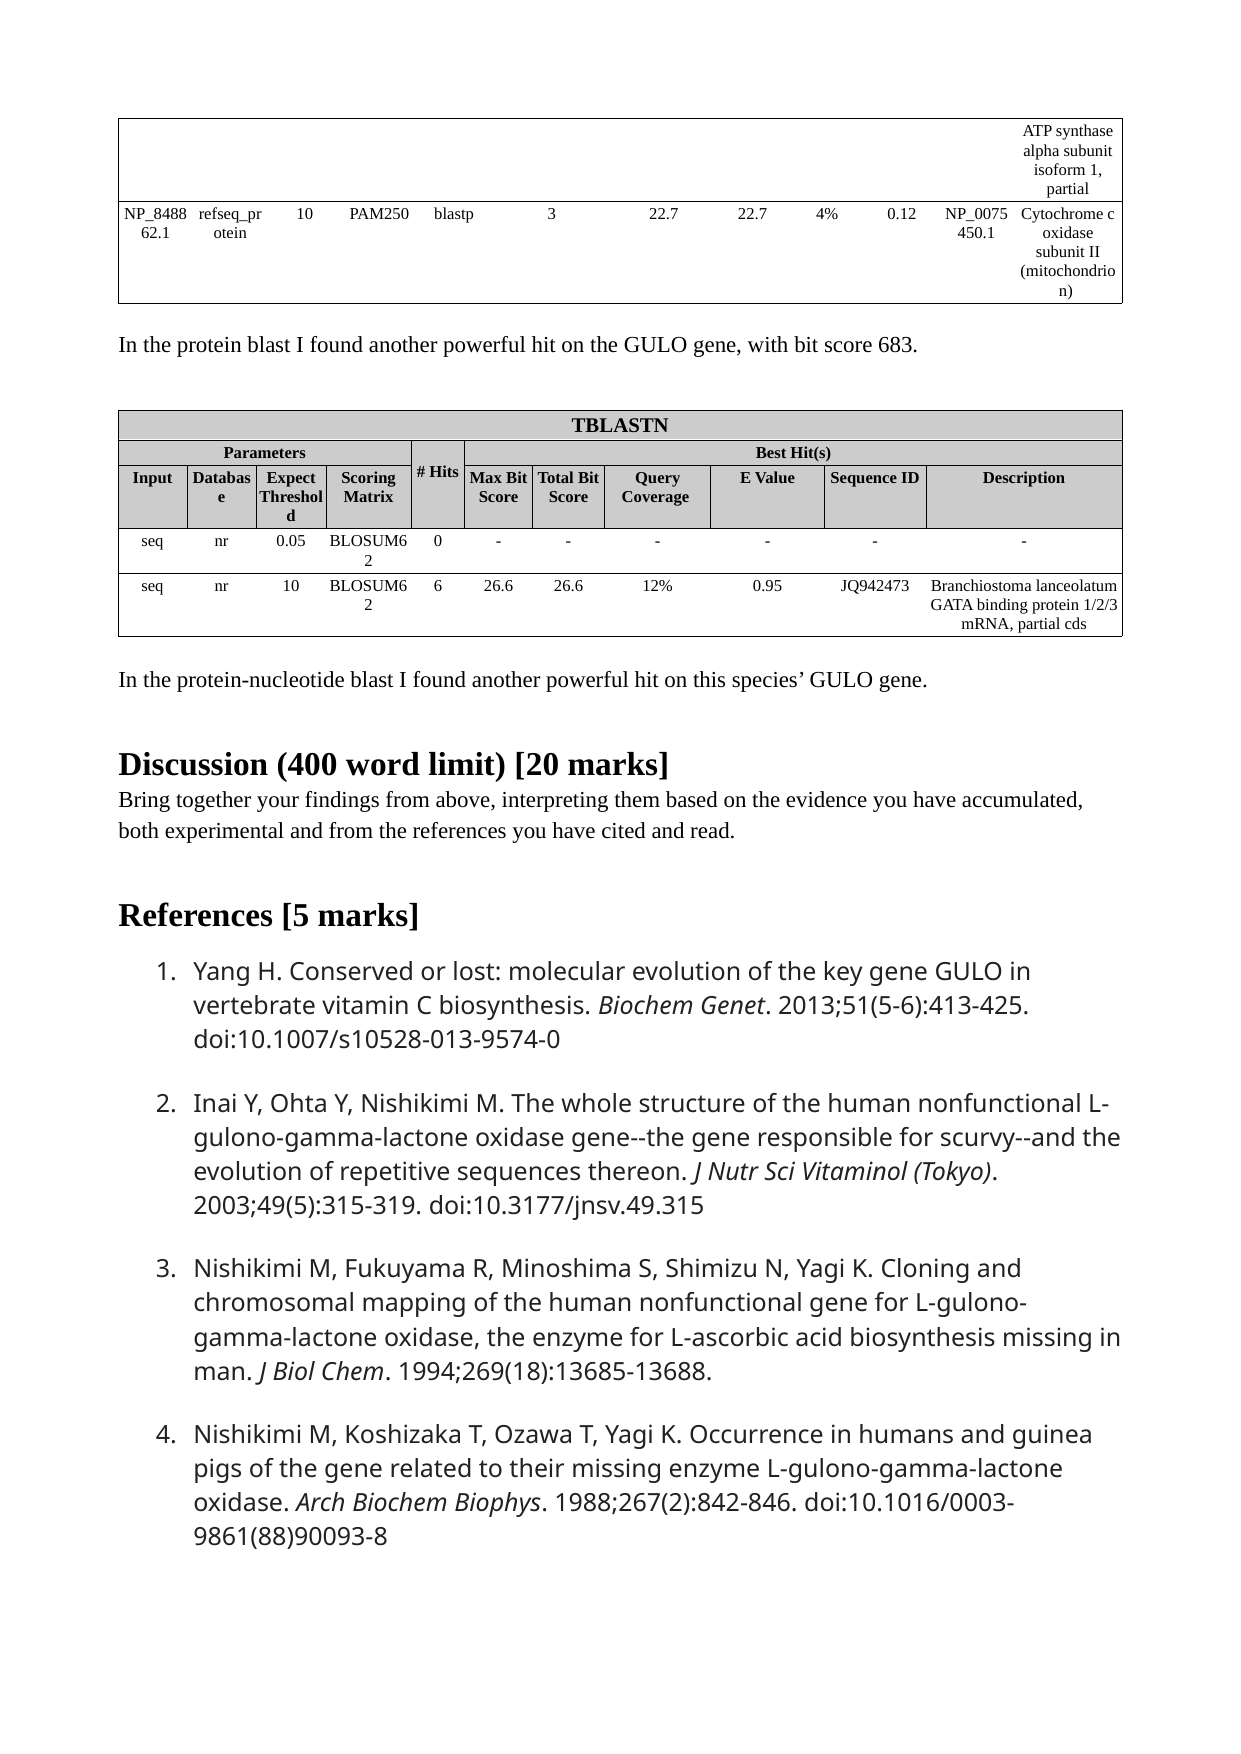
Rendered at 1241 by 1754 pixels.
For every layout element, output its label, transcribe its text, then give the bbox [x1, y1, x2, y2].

table_cell ATP synthase alpha subunit isoform 1, partial [1014, 119, 1122, 201]
text In the protein blast I found another powerful hit on the GULO gene, with bit score 683. [118, 331, 1122, 391]
table_cell BLOSUM62 [326, 529, 411, 572]
table_cell JQ942473 [824, 574, 926, 636]
table_cell Expect Threshold [257, 466, 326, 528]
table_cell Sequence ID [825, 466, 926, 528]
table_cell [939, 119, 1013, 201]
table_cell Max Bit Score [465, 466, 532, 528]
table_cell Branchiostoma lanceolatum GATA binding protein 1/2/3 mRNA, partial cds [926, 574, 1122, 636]
table_cell 0.05 [256, 529, 326, 572]
table_cell 4% [790, 202, 864, 302]
table_cell nr [187, 529, 256, 572]
table_cell 0 [411, 529, 464, 572]
table_cell 3 [491, 202, 612, 302]
text References [5 marks] [118, 895, 1122, 933]
table_cell - [465, 529, 532, 572]
table_cell # Hits [412, 441, 464, 528]
table_cell [715, 119, 789, 201]
table_cell [491, 119, 612, 201]
table_cell [612, 119, 715, 201]
table_cell 26.6 [532, 574, 604, 636]
table_cell NP_848862.1 [119, 202, 193, 302]
table_cell - [710, 529, 824, 572]
table_cell refseq_protein [193, 202, 267, 302]
table_cell [342, 119, 416, 201]
table_cell Input [119, 466, 187, 528]
table_cell Best Hit(s) [465, 441, 1122, 465]
table_cell - [604, 529, 710, 572]
list Inai Y, Ohta Y, Nishikimi M. The whole structure of the human nonfunctional L-gulono-gamma-lactone oxidase gene--the gene responsible for scurvy--and the evolution of repetitive sequences thereon. J Nutr Sci Vitaminol (Tokyo). 2003;49(5):315-319. doi:10.3177/jnsv.49.315 [156, 1085, 1122, 1222]
table_cell - [926, 529, 1122, 572]
table_cell 0.12 [864, 202, 939, 302]
table_cell [193, 119, 267, 201]
table_cell Total Bit Score [533, 466, 604, 528]
table_cell BLOSUM62 [326, 574, 411, 636]
table_cell seq [119, 574, 187, 636]
table_cell - [824, 529, 926, 572]
table_cell Parameters [119, 441, 411, 465]
table_cell 10 [267, 202, 342, 302]
table_cell 26.6 [465, 574, 532, 636]
table_cell E Value [711, 466, 824, 528]
table_cell [119, 119, 193, 201]
table_cell [416, 119, 491, 201]
table_cell seq [119, 529, 187, 572]
table_cell [864, 119, 939, 201]
list Nishikimi M, Fukuyama R, Minoshima S, Shimizu N, Yagi K. Cloning and chromosomal mapping of the human nonfunctional gene for L-gulono-gamma-lactone oxidase, the enzyme for L-ascorbic acid biosynthesis missing in man. J Biol Chem. 1994;269(18):13685-13688. [156, 1251, 1122, 1387]
table_cell 0.95 [710, 574, 824, 636]
table_cell 22.7 [612, 202, 715, 302]
table_cell PAM250 [342, 202, 416, 302]
table_cell [790, 119, 864, 201]
table_cell nr [187, 574, 256, 636]
table_cell - [532, 529, 604, 572]
table_cell NP_0075450.1 [939, 202, 1013, 302]
table_cell blastp [416, 202, 491, 302]
table_cell Cytochrome c oxidase subunit II (mitochondrion) [1014, 202, 1122, 302]
list Nishikimi M, Koshizaka T, Ozawa T, Yagi K. Occurrence in humans and guinea pigs of the gene related to their missing enzyme L-gulono-gamma-lactone oxidase. Arch Biochem Biophys. 1988;267(2):842-846. doi:10.1016/0003-9861(88)90093-8 [156, 1417, 1122, 1553]
table_cell 22.7 [715, 202, 789, 302]
table_cell 10 [256, 574, 326, 636]
table_cell 6 [411, 574, 464, 636]
table_cell Description [927, 466, 1122, 528]
list Yang H. Conserved or lost: molecular evolution of the key gene GULO in vertebrate vitamin C biosynthesis. Biochem Genet. 2013;51(5-6):413-425. doi:10.1007/s10528-013-9574-0 [156, 954, 1122, 1056]
table_cell Query Coverage [605, 466, 710, 528]
text Discussion (400 word limit) [20 marks] Bring together your findings from above, interpreting them based on the evidence you have accumulated, both experimental and from the references you have cited and read. [118, 744, 1122, 876]
table_cell Scoring Matrix [327, 466, 411, 528]
table_cell Database [188, 466, 256, 528]
table_cell 12% [604, 574, 710, 636]
table_cell [267, 119, 342, 201]
table_header TBLASTN [119, 411, 1122, 439]
text In the protein-nucleotide blast I found another powerful hit on this species’ GULO gene. [118, 637, 1122, 726]
